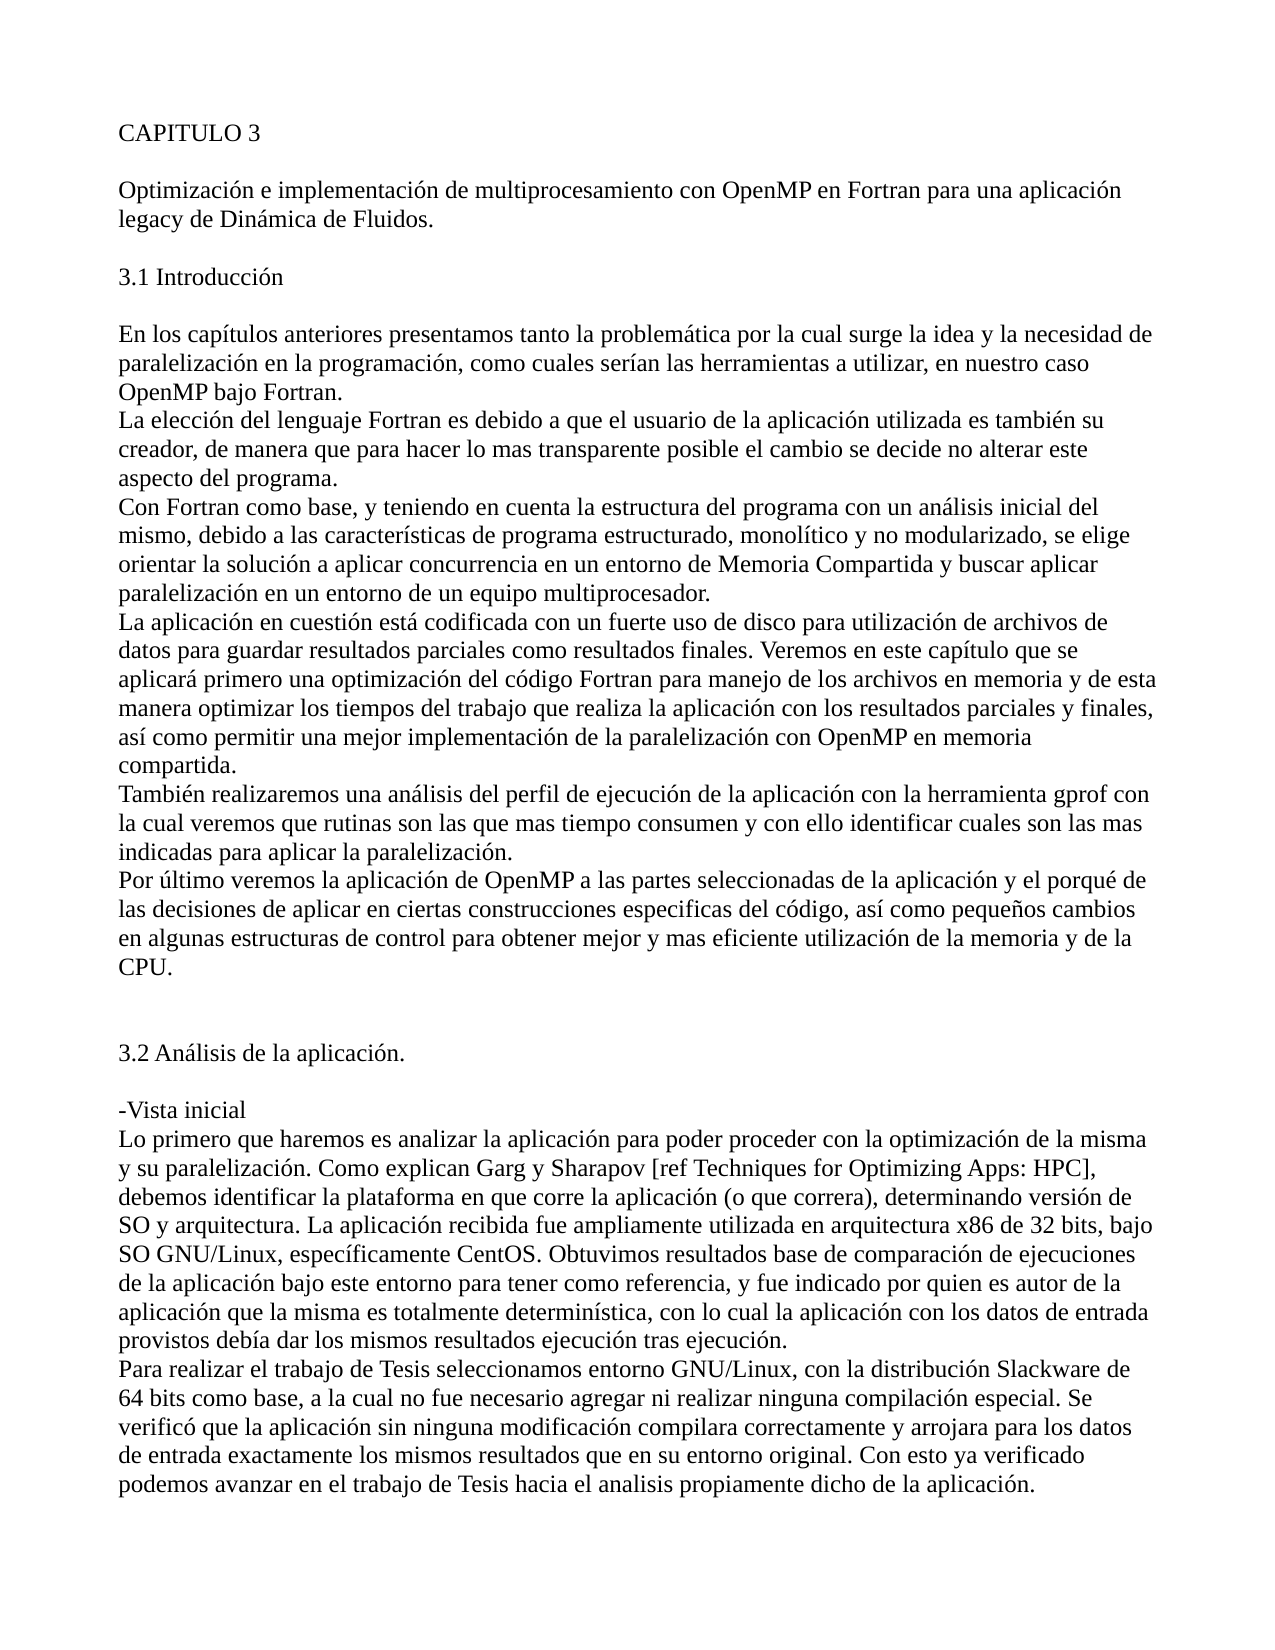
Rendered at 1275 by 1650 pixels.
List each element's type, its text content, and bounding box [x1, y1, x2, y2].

text La elección del lenguaje Fortran es debido a que el usuario de la aplicación utilizada es también su creador, de manera que para hacer lo mas transparente posible el cambio se decide no alterar este aspecto del programa. [118, 406, 1157, 492]
text 3.1 Introducción [118, 262, 1157, 291]
text CAPITULO 3 [118, 118, 1157, 147]
text Optimización e implementación de multiprocesamiento con OpenMP en Fortran para una aplicación legacy de Dinámica de Fluidos. [118, 176, 1157, 233]
text Lo primero que haremos es analizar la aplicación para poder proceder con la optimización de la misma y su paralelización. Como explican Garg y Sharapov [ref Techniques for Optimizing Apps: HPC], debemos identificar la plataforma en que corre la aplicación (o que correra), determinando versión de SO y arquitectura. La aplicación recibida fue ampliamente utilizada en arquitectura x86 de 32 bits, bajo SO GNU/Linux, específicamente CentOS. Obtuvimos resultados base de comparación de ejecuciones de la aplicación bajo este entorno para tener como referencia, y fue indicado por quien es autor de la aplicación que la misma es totalmente determinística, con lo cual la aplicación con los datos de entrada provistos debía dar los mismos resultados ejecución tras ejecución. [118, 1124, 1157, 1354]
text Con Fortran como base, y teniendo en cuenta la estructura del programa con un análisis inicial del mismo, debido a las características de programa estructurado, monolítico y no modularizado, se elige orientar la solución a aplicar concurrencia en un entorno de Memoria Compartida y buscar aplicar paralelización en un entorno de un equipo multiprocesador. [118, 492, 1157, 607]
text En los capítulos anteriores presentamos tanto la problemática por la cual surge la idea y la necesidad de paralelización en la programación, como cuales serían las herramientas a utilizar, en nuestro caso OpenMP bajo Fortran. [118, 319, 1157, 406]
text Para realizar el trabajo de Tesis seleccionamos entorno GNU/Linux, con la distribución Slackware de 64 bits como base, a la cual no fue necesario agregar ni realizar ninguna compilación especial. Se verificó que la aplicación sin ninguna modificación compilara correctamente y arrojara para los datos de entrada exactamente los mismos resultados que en su entorno original. Con esto ya verificado podemos avanzar en el trabajo de Tesis hacia el analisis propiamente dicho de la aplicación. [118, 1354, 1157, 1498]
text También realizaremos una análisis del perfil de ejecución de la aplicación con la herramienta gprof con la cual veremos que rutinas son las que mas tiempo consumen y con ello identificar cuales son las mas indicadas para aplicar la paralelización. [118, 779, 1157, 866]
text -Vista inicial [118, 1096, 1157, 1124]
text Por último veremos la aplicación de OpenMP a las partes seleccionadas de la aplicación y el porqué de las decisiones de aplicar en ciertas construcciones especificas del código, así como pequeños cambios en algunas estructuras de control para obtener mejor y mas eficiente utilización de la memoria y de la CPU. [118, 866, 1157, 981]
text La aplicación en cuestión está codificada con un fuerte uso de disco para utilización de archivos de datos para guardar resultados parciales como resultados finales. Veremos en este capítulo que se aplicará primero una optimización del código Fortran para manejo de los archivos en memoria y de esta manera optimizar los tiempos del trabajo que realiza la aplicación con los resultados parciales y finales, así como permitir una mejor implementación de la paralelización con OpenMP en memoria compartida. [118, 607, 1157, 779]
text 3.2 Análisis de la aplicación. [118, 1038, 1157, 1067]
